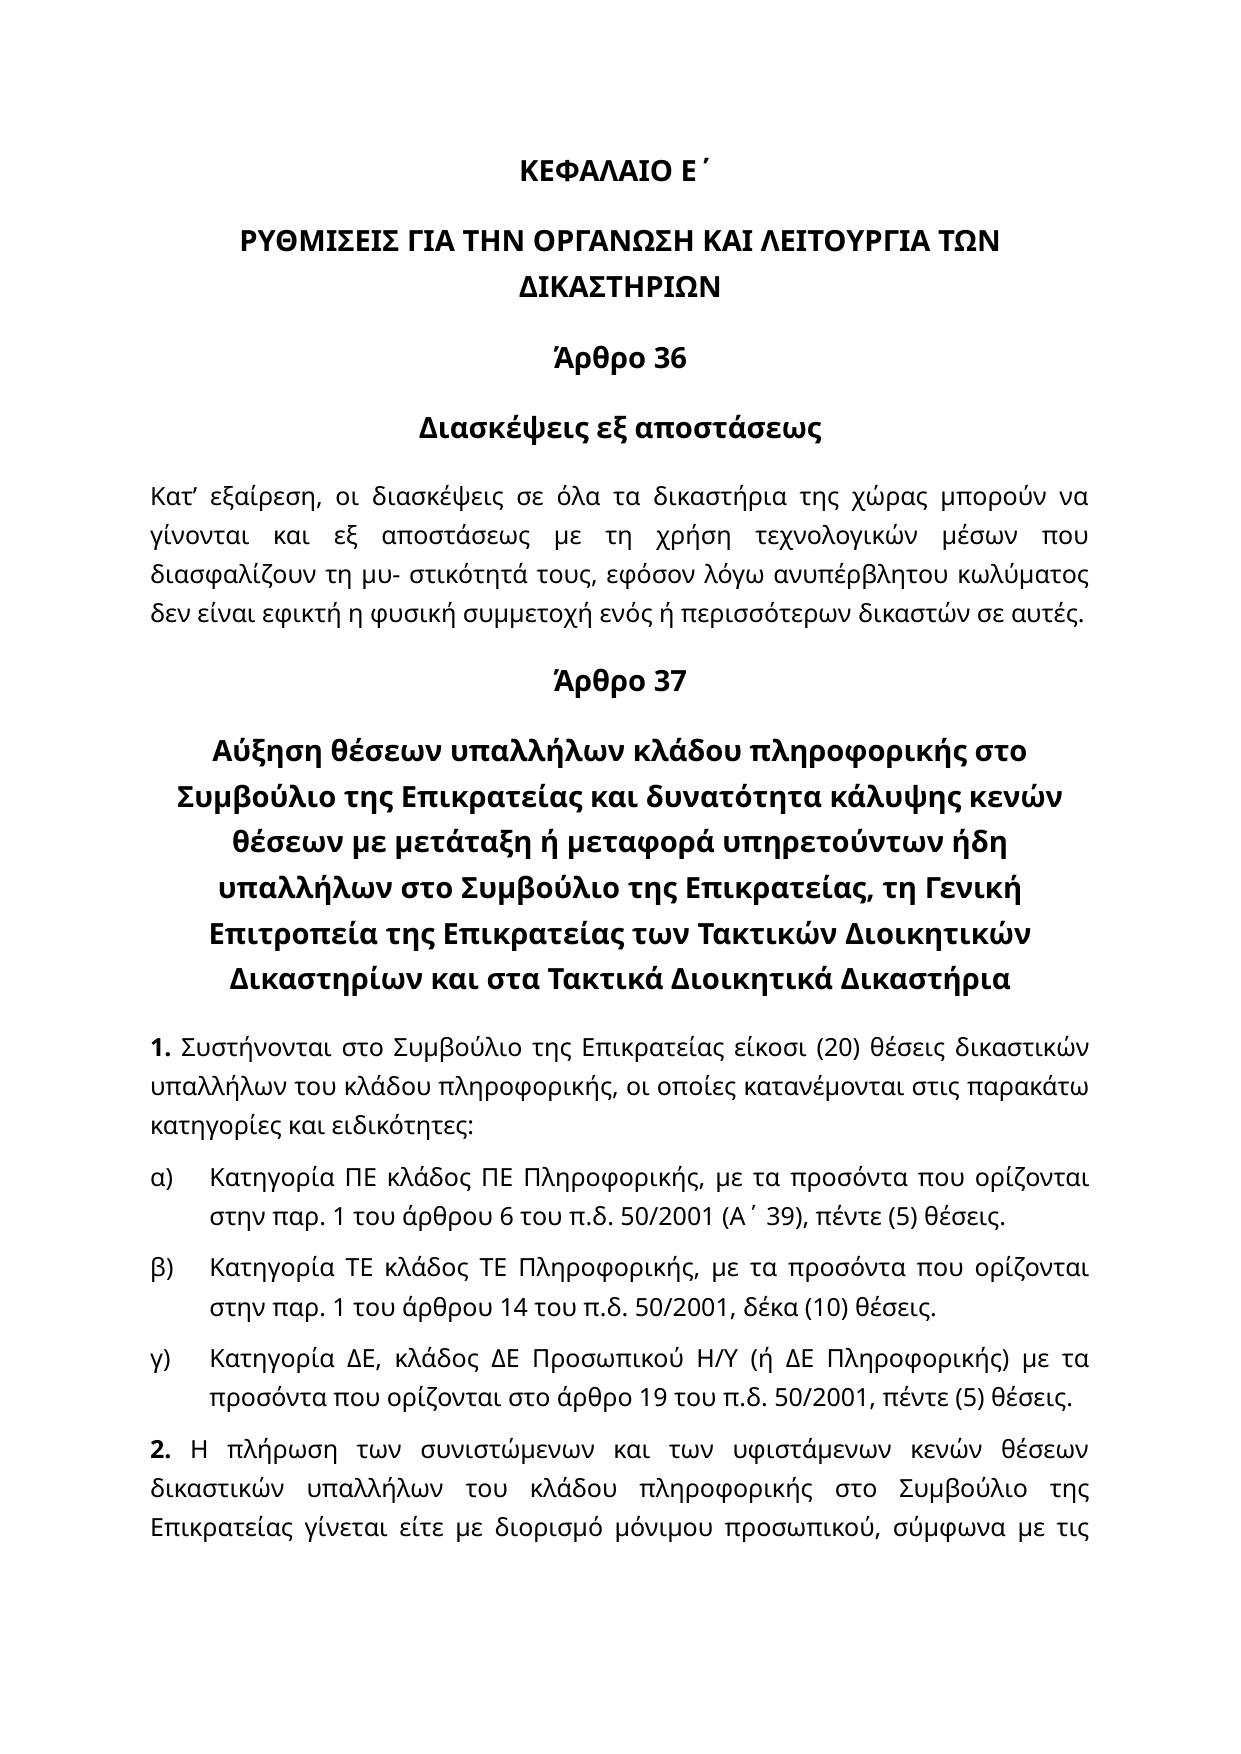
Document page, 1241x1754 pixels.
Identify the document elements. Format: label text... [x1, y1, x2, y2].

subtitle ΚΕΦΑΛΑΙΟ Ε΄ [150, 150, 1090, 190]
list β) Κατηγορία ΤΕ κλάδος ΤΕ Πληροφορικής, με τα προσόντα που ορίζονται στην παρ. 1 του άρθρου 14 του π.δ. 50/2001, δέκα (10) θέσεις. [150, 1250, 1090, 1323]
list γ) Κατηγορία ΔΕ, κλάδος ΔΕ Προσωπικού Η/Υ (ή ΔΕ Πληροφορικής) με τα προσόντα που ορίζονται στο άρθρο 19 του π.δ. 50/2001, πέντε (5) θέσεις. [150, 1341, 1090, 1414]
text Κατ’ εξαίρεση, οι διασκέψεις σε όλα τα δικαστήρια της χώρας μπορούν να γίνονται και εξ αποστάσεως με τη χρήση τεχνολογικών μέσων που διασφαλίζουν τη μυ- στικότητά τους, εφόσον λόγω ανυπέρβλητου κωλύματος δεν είναι εφικτή η φυσική συμμετοχή ενός ή περισσότερων δικαστών σε αυτές. [150, 478, 1090, 630]
subtitle Άρθρο 37 [150, 660, 1090, 699]
text 2. Η πλήρωση των συνιστώμενων και των υφιστάμενων κενών θέσεων δικαστικών υπαλλήλων του κλάδου πληροφορικής στο Συμβούλιο της Επικρατείας γίνεται είτε με διορισμό μόνιμου προσωπικού, σύμφωνα με τις [150, 1432, 1090, 1544]
subtitle Αύξηση θέσεων υπαλλήλων κλάδου πληροφορικής στο Συμβούλιο της Επικρατείας και δυνατότητα κάλυψης κενών θέσεων με μετάταξη ή μεταφορά υπηρετούντων ήδη υπαλλήλων στο Συμβούλιο της Επικρατείας, τη Γενική Επιτροπεία της Επικρατείας των Τακτικών Διοικητικών Δικαστηρίων και στα Τακτικά Διοικητικά Δικαστήρια [150, 730, 1090, 998]
subtitle Άρθρο 36 [150, 337, 1090, 377]
subtitle ΡΥΘΜΙΣΕΙΣ ΓΙΑ ΤΗΝ ΟΡΓΑΝΩΣΗ ΚΑΙ ΛΕΙΤΟΥΡΓΙΑ ΤΩΝ ΔΙΚΑΣΤΗΡΙΩΝ [150, 221, 1090, 306]
list α) Κατηγορία ΠΕ κλάδος ΠΕ Πληροφορικής, με τα προσόντα που ορίζονται στην παρ. 1 του άρθρου 6 του π.δ. 50/2001 (Α΄ 39), πέντε (5) θέσεις. [150, 1159, 1090, 1232]
subtitle Διασκέψεις εξ αποστάσεως [150, 407, 1090, 447]
text 1. Συστήνονται στο Συμβούλιο της Επικρατείας είκοσι (20) θέσεις δικαστικών υπαλλήλων του κλάδου πληροφορικής, οι οποίες κατανέμονται στις παρακάτω κατηγορίες και ειδικότητες: [150, 1029, 1090, 1142]
